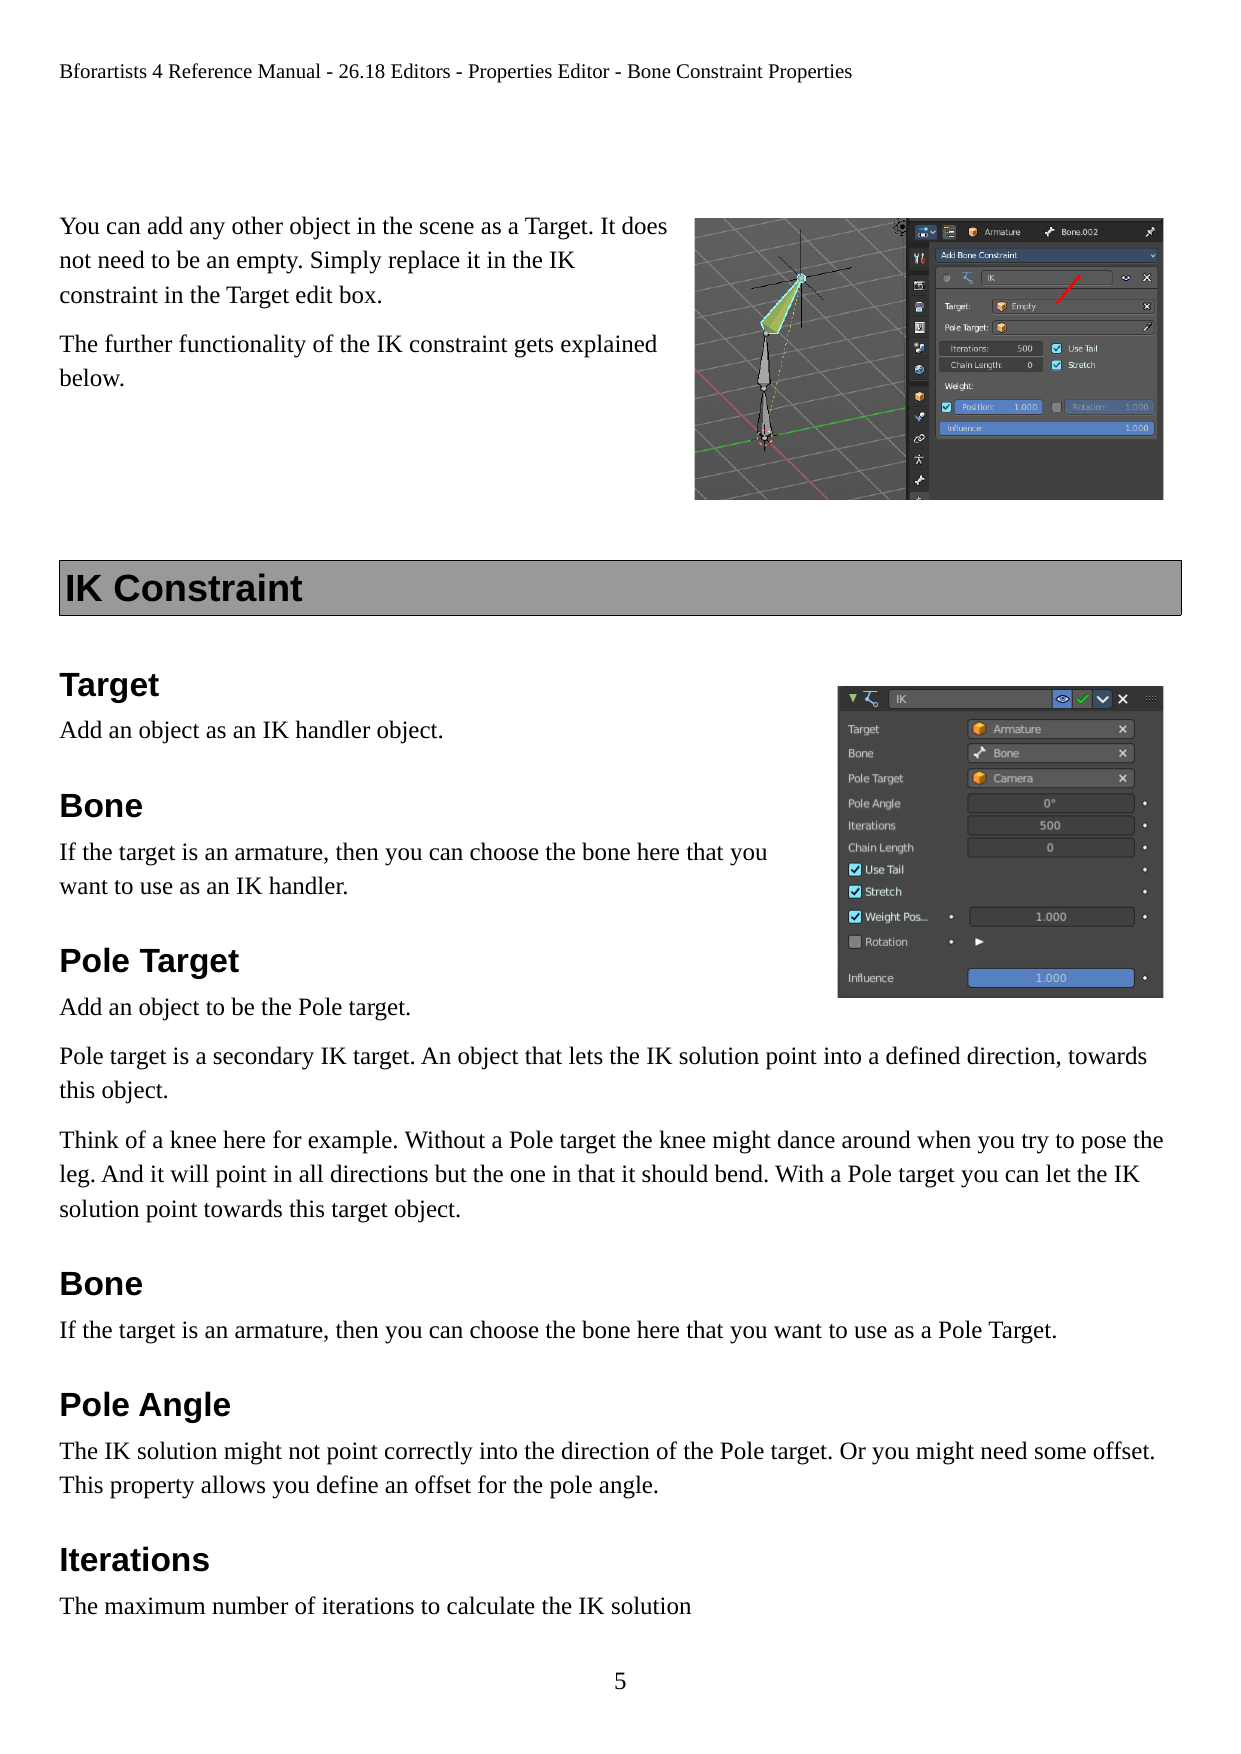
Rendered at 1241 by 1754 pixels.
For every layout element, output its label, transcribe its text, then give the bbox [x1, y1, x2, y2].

table_header IK Constraint [60, 561, 1181, 615]
subtitle Bone [59, 1263, 1181, 1302]
subtitle Target [59, 664, 1181, 703]
text If the target is an armature, then you can choose the bone here that you want to use as an IK handler. [59, 837, 837, 900]
text Think of a knee here for example. Without a Pole target the knee might dance around when you try to pose the leg. And it will point in all directions but the one in that it should bend. With a Pole target you can let the IK solution point towards this target object. [59, 1125, 1181, 1222]
subtitle [1164, 941, 1181, 979]
text The further functionality of the IK constraint gets explained below. [59, 329, 694, 392]
text If the target is an armature, then you can choose the bone here that you want to use as a Pole Target. [59, 1315, 1181, 1343]
subtitle Pole Target [59, 941, 837, 979]
text Add an object to be the Pole target. [59, 992, 1181, 1021]
subtitle [1164, 785, 1181, 824]
text The IK solution might not point correctly into the direction of the Pole target. Or you might need some offset. This property allows you define an offset for the pole angle. [59, 1436, 1181, 1499]
text Pole target is a secondary IK target. An object that lets the IK solution point into a defined direction, towards this object. [59, 1041, 1181, 1104]
picture [694, 218, 1164, 500]
text You can add any other object in the scene as a Target. It does not need to be an empty. Simply replace it in the IK constraint in the Target edit box. [59, 211, 1181, 308]
text The maximum number of iterations to calculate the IK solution [59, 1591, 1181, 1620]
subtitle Pole Angle [59, 1384, 1181, 1423]
subtitle Iterations [59, 1540, 1181, 1579]
subtitle Bone [59, 785, 837, 824]
text Add an object as an IK handler object. [59, 716, 837, 744]
picture [837, 686, 1164, 998]
